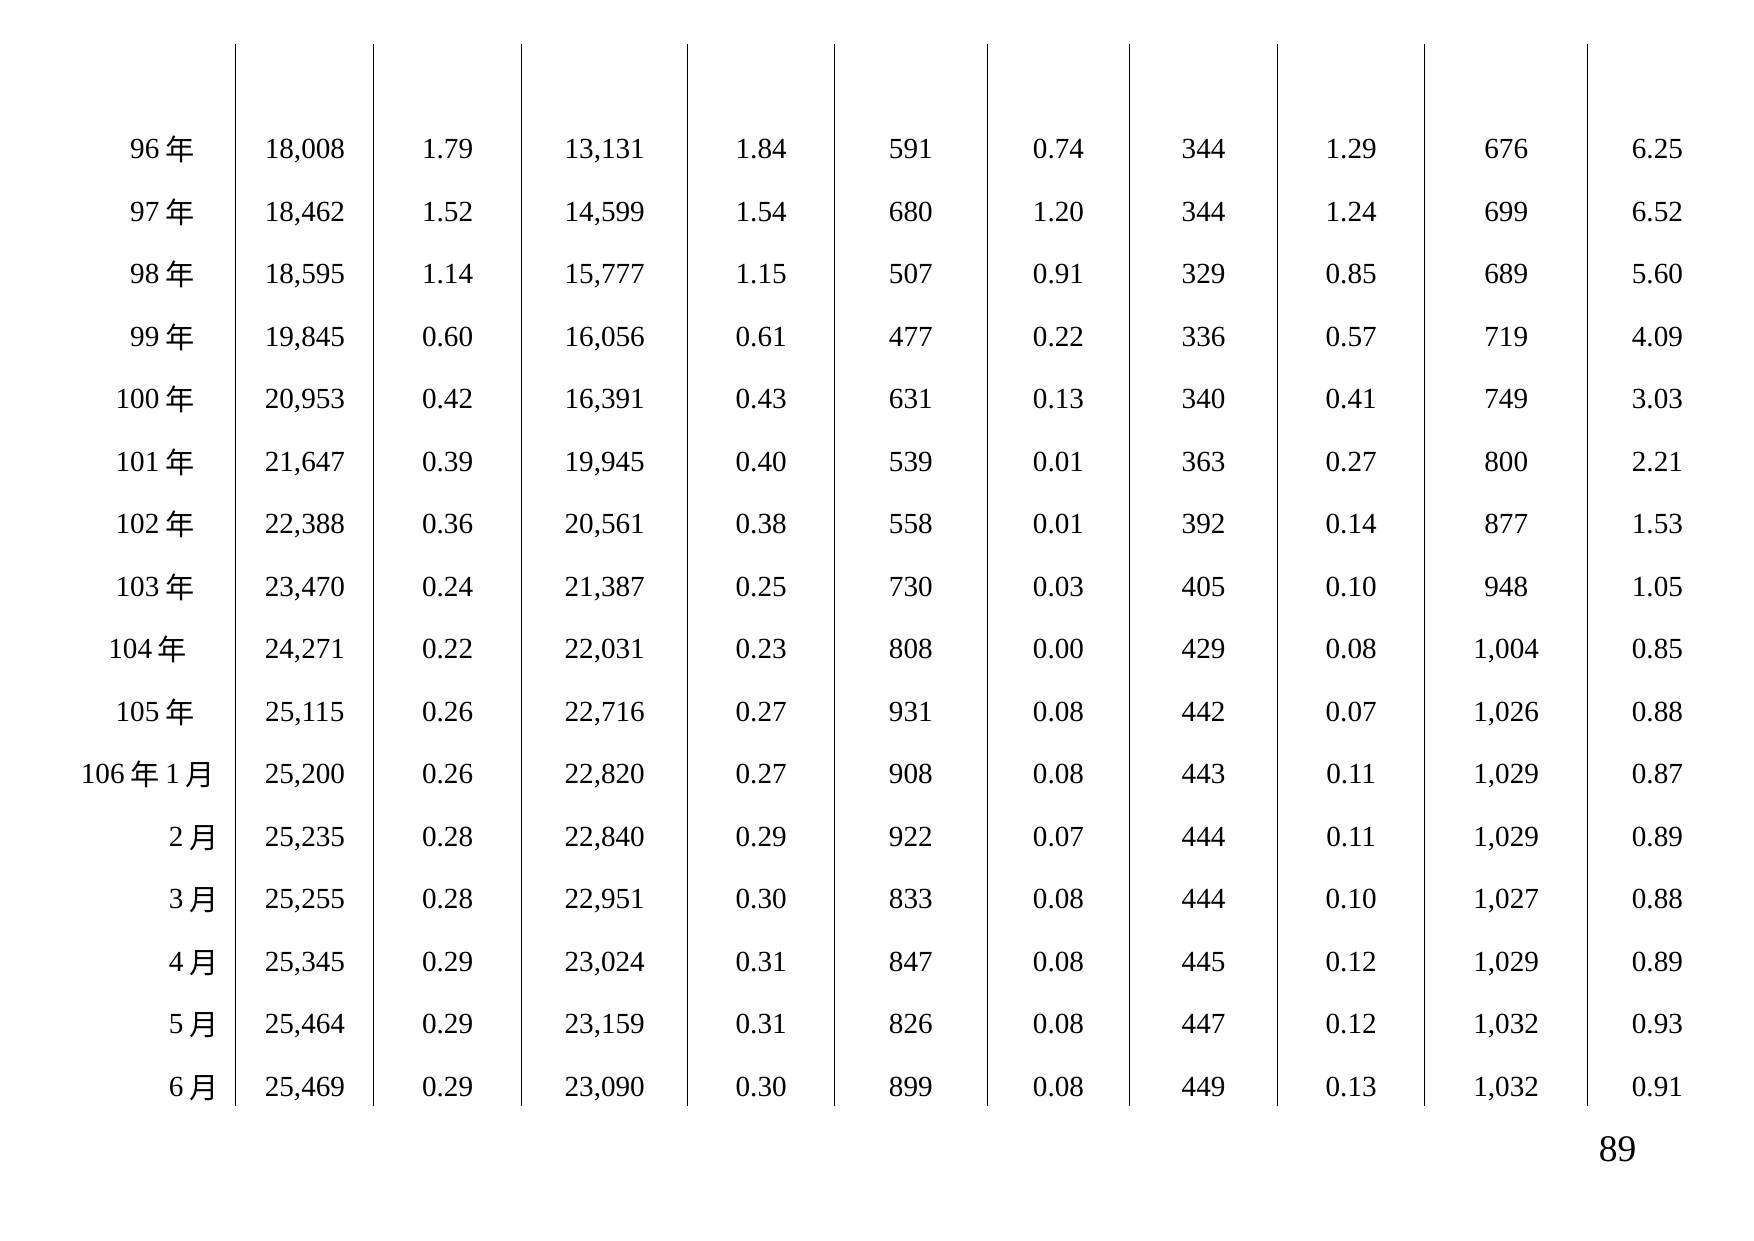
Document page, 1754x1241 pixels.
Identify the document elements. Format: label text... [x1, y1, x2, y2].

table_cell 105年 [70, 669, 235, 731]
table_cell 97年 [70, 169, 235, 231]
table_cell 719 [1425, 294, 1587, 356]
table_cell 22,716 [522, 669, 687, 731]
table_cell 0.39 [374, 419, 521, 481]
table_cell 4.09 [1588, 294, 1727, 356]
table_cell 0.10 [1278, 544, 1424, 606]
table_cell 0.13 [988, 356, 1129, 419]
table_cell 106年1月 [70, 731, 235, 794]
table_cell 899 [835, 1044, 987, 1106]
table_cell 1,029 [1425, 919, 1587, 981]
table_cell 0.23 [688, 606, 834, 669]
table_cell 1.53 [1588, 481, 1727, 544]
table_cell 0.13 [1278, 1044, 1424, 1106]
table_cell 931 [835, 669, 987, 731]
table_cell 477 [835, 294, 987, 356]
table_cell 1.54 [688, 169, 834, 231]
table_cell 0.87 [1588, 731, 1727, 794]
table_cell 826 [835, 981, 987, 1044]
table_cell 0.40 [688, 419, 834, 481]
table_cell 1.24 [1278, 169, 1424, 231]
table_cell 2.21 [1588, 419, 1727, 481]
table_cell 344 [1130, 169, 1277, 231]
table_cell 0.22 [988, 294, 1129, 356]
table_cell 0.08 [988, 731, 1129, 794]
table_cell 3.03 [1588, 356, 1727, 419]
table_cell 689 [1425, 231, 1587, 294]
table_cell 4月 [70, 919, 235, 981]
table_cell 1.20 [988, 169, 1129, 231]
table_cell 392 [1130, 481, 1277, 544]
table_cell 0.85 [1278, 231, 1424, 294]
table_cell 922 [835, 794, 987, 856]
table_cell 25,255 [236, 856, 373, 919]
table_cell 1.05 [1588, 544, 1727, 606]
table_cell 0.07 [1278, 669, 1424, 731]
table_cell 22,820 [522, 731, 687, 794]
table_cell 0.89 [1588, 794, 1727, 856]
table_cell 0.29 [374, 981, 521, 1044]
table_cell 25,200 [236, 731, 373, 794]
table_cell 847 [835, 919, 987, 981]
table_cell 14,599 [522, 169, 687, 231]
table_cell 1.52 [374, 169, 521, 231]
table_cell 0.26 [374, 669, 521, 731]
table_cell 18,008 [236, 44, 373, 169]
table_cell 0.57 [1278, 294, 1424, 356]
table_cell 676 [1425, 44, 1587, 169]
table_cell 0.12 [1278, 919, 1424, 981]
table_cell 444 [1130, 856, 1277, 919]
table_cell 104年 [70, 606, 235, 669]
table_cell 18,462 [236, 169, 373, 231]
table_cell 877 [1425, 481, 1587, 544]
table_cell 1,004 [1425, 606, 1587, 669]
table_cell 344 [1130, 44, 1277, 169]
table_cell 0.27 [688, 731, 834, 794]
table_cell 0.25 [688, 544, 834, 606]
table_cell 0.29 [374, 919, 521, 981]
table_cell 0.93 [1588, 981, 1727, 1044]
table_cell 908 [835, 731, 987, 794]
table_cell 25,345 [236, 919, 373, 981]
table_cell 444 [1130, 794, 1277, 856]
table_cell 22,840 [522, 794, 687, 856]
table_cell 25,235 [236, 794, 373, 856]
table_cell 0.88 [1588, 856, 1727, 919]
table_cell 102年 [70, 481, 235, 544]
table_cell 0.03 [988, 544, 1129, 606]
table_cell 0.22 [374, 606, 521, 669]
table_cell 0.42 [374, 356, 521, 419]
table_cell 0.60 [374, 294, 521, 356]
table_cell 1,027 [1425, 856, 1587, 919]
table_cell 0.12 [1278, 981, 1424, 1044]
table_cell 0.01 [988, 481, 1129, 544]
table_cell 1.14 [374, 231, 521, 294]
table_cell 22,951 [522, 856, 687, 919]
table_cell 0.28 [374, 794, 521, 856]
table_cell 0.08 [988, 669, 1129, 731]
table_cell 0.88 [1588, 669, 1727, 731]
table_cell 0.10 [1278, 856, 1424, 919]
table_cell 101年 [70, 419, 235, 481]
table_cell 800 [1425, 419, 1587, 481]
table_cell 24,271 [236, 606, 373, 669]
table_cell 680 [835, 169, 987, 231]
table_cell 0.00 [988, 606, 1129, 669]
table_cell 0.74 [988, 44, 1129, 169]
table_cell 336 [1130, 294, 1277, 356]
table_cell 749 [1425, 356, 1587, 419]
table_cell 13,131 [522, 44, 687, 169]
table_cell 699 [1425, 169, 1587, 231]
table_cell 1,026 [1425, 669, 1587, 731]
table_cell 1.84 [688, 44, 834, 169]
table_cell 0.30 [688, 856, 834, 919]
table_cell 0.29 [688, 794, 834, 856]
table_cell 20,561 [522, 481, 687, 544]
table_cell 1,029 [1425, 794, 1587, 856]
table_cell 429 [1130, 606, 1277, 669]
table_cell 5.60 [1588, 231, 1727, 294]
table_cell 100年 [70, 356, 235, 419]
table_cell 558 [835, 481, 987, 544]
table_cell 0.08 [988, 1044, 1129, 1106]
table_cell 0.31 [688, 981, 834, 1044]
table_cell 23,024 [522, 919, 687, 981]
table_cell 22,031 [522, 606, 687, 669]
table_cell 96年 [70, 44, 235, 169]
table_cell 449 [1130, 1044, 1277, 1106]
table_cell 0.89 [1588, 919, 1727, 981]
table_cell 1.15 [688, 231, 834, 294]
table_cell 631 [835, 356, 987, 419]
table_cell 19,945 [522, 419, 687, 481]
table_cell 0.31 [688, 919, 834, 981]
table_cell 0.91 [988, 231, 1129, 294]
table_cell 445 [1130, 919, 1277, 981]
table_cell 25,469 [236, 1044, 373, 1106]
table_cell 18,595 [236, 231, 373, 294]
table_cell 0.08 [988, 981, 1129, 1044]
table_cell 0.30 [688, 1044, 834, 1106]
table_cell 103年 [70, 544, 235, 606]
table_cell 19,845 [236, 294, 373, 356]
table_cell 0.43 [688, 356, 834, 419]
table_cell 6.25 [1588, 44, 1727, 169]
table_cell 25,464 [236, 981, 373, 1044]
table_cell 0.14 [1278, 481, 1424, 544]
table_cell 591 [835, 44, 987, 169]
table_cell 0.85 [1588, 606, 1727, 669]
table_cell 0.61 [688, 294, 834, 356]
table_cell 730 [835, 544, 987, 606]
table_cell 20,953 [236, 356, 373, 419]
table_cell 0.08 [1278, 606, 1424, 669]
table_cell 99年 [70, 294, 235, 356]
table_cell 340 [1130, 356, 1277, 419]
table_cell 0.27 [1278, 419, 1424, 481]
table_cell 833 [835, 856, 987, 919]
table_cell 0.26 [374, 731, 521, 794]
table_cell 539 [835, 419, 987, 481]
table_cell 0.27 [688, 669, 834, 731]
table_cell 0.11 [1278, 731, 1424, 794]
table_cell 23,159 [522, 981, 687, 1044]
table_cell 363 [1130, 419, 1277, 481]
table_cell 0.11 [1278, 794, 1424, 856]
table_cell 23,090 [522, 1044, 687, 1106]
table_cell 442 [1130, 669, 1277, 731]
table_cell 948 [1425, 544, 1587, 606]
table_cell 15,777 [522, 231, 687, 294]
table_cell 16,056 [522, 294, 687, 356]
table_cell 0.07 [988, 794, 1129, 856]
table_cell 1,032 [1425, 1044, 1587, 1106]
table_cell 23,470 [236, 544, 373, 606]
table_cell 25,115 [236, 669, 373, 731]
table_cell 0.01 [988, 419, 1129, 481]
table_cell 0.28 [374, 856, 521, 919]
table_cell 6.52 [1588, 169, 1727, 231]
table_cell 1,029 [1425, 731, 1587, 794]
table_cell 2月 [70, 794, 235, 856]
table_cell 0.29 [374, 1044, 521, 1106]
table_cell 329 [1130, 231, 1277, 294]
table_cell 447 [1130, 981, 1277, 1044]
table_cell 507 [835, 231, 987, 294]
table_cell 21,647 [236, 419, 373, 481]
table_cell 21,387 [522, 544, 687, 606]
table_cell 22,388 [236, 481, 373, 544]
table_cell 808 [835, 606, 987, 669]
table_cell 0.41 [1278, 356, 1424, 419]
table_cell 3月 [70, 856, 235, 919]
table_cell 0.24 [374, 544, 521, 606]
table_cell 5月 [70, 981, 235, 1044]
table_cell 0.38 [688, 481, 834, 544]
table_cell 1,032 [1425, 981, 1587, 1044]
table_cell 0.08 [988, 856, 1129, 919]
table_cell 405 [1130, 544, 1277, 606]
table_cell 0.91 [1588, 1044, 1727, 1106]
table_cell 443 [1130, 731, 1277, 794]
table_cell 1.79 [374, 44, 521, 169]
table_cell 98年 [70, 231, 235, 294]
table_cell 6月 [70, 1044, 235, 1106]
table_cell 0.36 [374, 481, 521, 544]
table_cell 1.29 [1278, 44, 1424, 169]
table_cell 16,391 [522, 356, 687, 419]
table_cell 0.08 [988, 919, 1129, 981]
